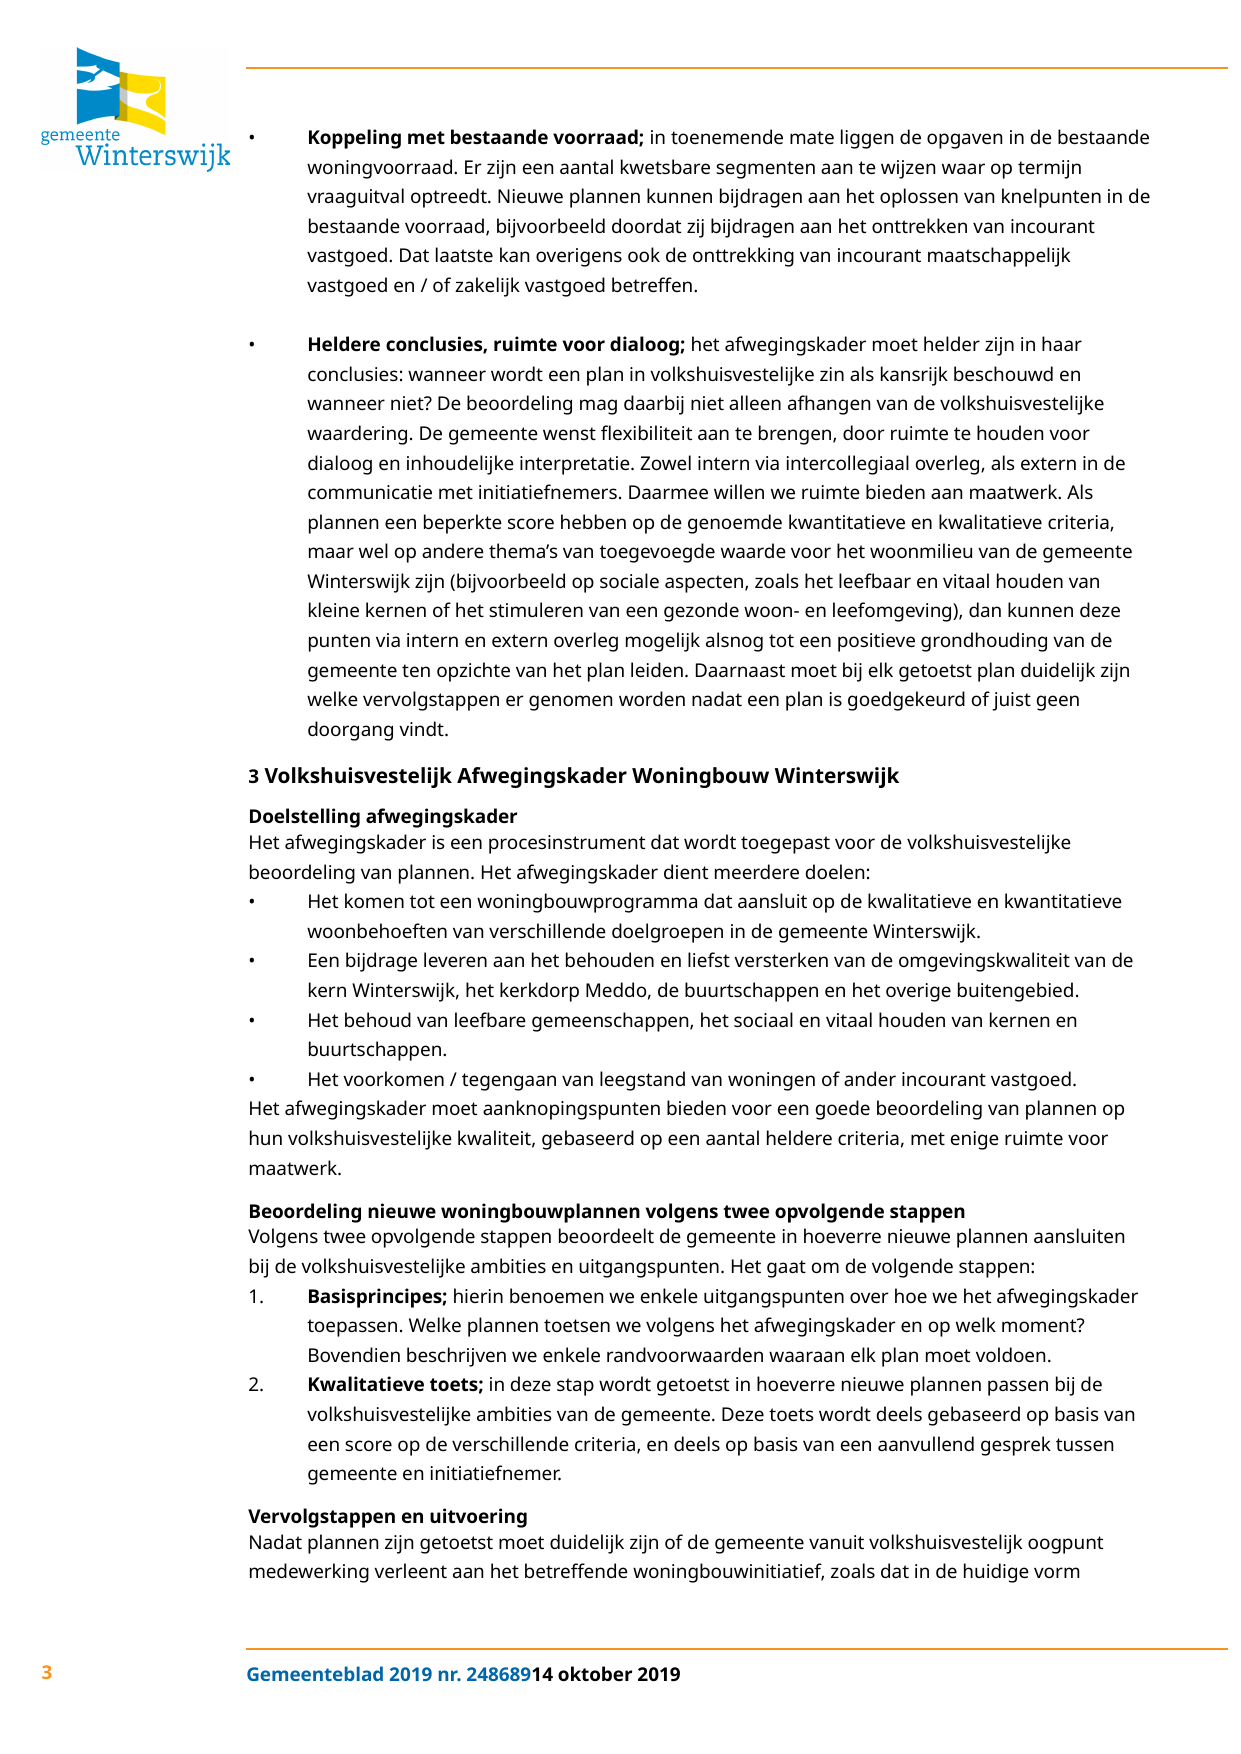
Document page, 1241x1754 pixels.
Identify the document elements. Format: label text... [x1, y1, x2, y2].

list Het behoud van leefbare gemeenschappen, het sociaal en vitaal houden van kernen en buurtschappen. [248, 1007, 1152, 1062]
list Heldere conclusies, ruimte voor dialoog; het afwegingskader moet helder zijn in haar conclusies: wanneer wordt een plan in volkshuisvestelijke zin als kansrijk beschouwd en wanneer niet? De beoordeling mag daarbij niet alleen afhangen van de volkshuisvestelijke waardering. De gemeente wenst flexibiliteit aan te brengen, door ruimte te houden voor dialoog en inhoudelijke interpretatie. Zowel intern via intercollegiaal overleg, als extern in de communicatie met initiatiefnemers. Daarmee willen we ruimte bieden aan maatwerk. Als plannen een beperkte score hebben op de genoemde kwantitatieve en kwalitatieve criteria, maar wel op andere thema’s van toegevoegde waarde voor het woonmilieu van de gemeente Winterswijk zijn (bijvoorbeeld op sociale aspecten, zoals het leefbaar en vitaal houden van kleine kernen of het stimuleren van een gezonde woon- en leefomgeving), dan kunnen deze punten via intern en extern overleg mogelijk alsnog tot een positieve grondhouding van de gemeente ten opzichte van het plan leiden. Daarnaast moet bij elk getoetst plan duidelijk zijn welke vervolgstappen er genomen worden nadat een plan is goedgekeurd of juist geen doorgang vindt. [248, 331, 1152, 742]
picture [225, 153, 231, 162]
text Doelstelling afwegingskader [248, 804, 1152, 829]
picture [41, 47, 231, 172]
text Nadat plannen zijn getoetst moet duidelijk zijn of de gemeente vanuit volkshuisvestelijk oogpunt medewerking verleent aan het betreffende woningbouwinitiatief, zoals dat in de huidige vorm [248, 1529, 1152, 1584]
list Koppeling met bestaande voorraad; in toenemende mate liggen de opgaven in de bestaande woningvoorraad. Er zijn een aantal kwetsbare segmenten aan te wijzen waar op termijn vraaguitval optreedt. Nieuwe plannen kunnen bijdragen aan het oplossen van knelpunten in de bestaande voorraad, bijvoorbeeld doordat zij bijdragen aan het onttrekken van incourant vastgoed. Dat laatste kan overigens ook de onttrekking van incourant maatschappelijk vastgoed en / of zakelijk vastgoed betreffen. [248, 124, 1152, 298]
text 3 Volkshuisvestelijk Afwegingskader Woningbouw Winterswijk [248, 762, 1152, 790]
text Beoordeling nieuwe woningbouwplannen volgens twee opvolgende stappen [248, 1198, 1152, 1224]
list Een bijdrage leveren aan het behouden en liefst versterken van de omgevingskwaliteit van de kern Winterswijk, het kerkdorp Meddo, de buurtschappen en het overige buitengebied. [248, 948, 1152, 1003]
text Volgens twee opvolgende stappen beoordeelt de gemeente in hoeverre nieuwe plannen aansluiten bij de volkshuisvestelijke ambities en uitgangspunten. Het gaat om de volgende stappen: [248, 1224, 1152, 1279]
list Kwalitatieve toets; in deze stap wordt getoetst in hoeverre nieuwe plannen passen bij de volkshuisvestelijke ambities van de gemeente. Deze toets wordt deels gebaseerd op basis van een score op de verschillende criteria, en deels op basis van een aanvullend gesprek tussen gemeente en initiatiefnemer. [248, 1372, 1152, 1486]
text Vervolgstappen en uitvoering [248, 1503, 1152, 1529]
text Het afwegingskader is een procesinstrument dat wordt toegepast voor de volkshuisvestelijke beoordeling van plannen. Het afwegingskader dient meerdere doelen: [248, 829, 1152, 885]
list Basisprincipes; hierin benoemen we enkele uitgangspunten over hoe we het afwegingskader toepassen. Welke plannen toetsen we volgens het afwegingskader en op welk moment? Bovendien beschrijven we enkele randvoorwaarden waaraan elk plan moet voldoen. [248, 1283, 1152, 1368]
text Het afwegingskader moet aanknopingspunten bieden voor een goede beoordeling van plannen op hun volkshuisvestelijke kwaliteit, gebaseerd op een aantal heldere criteria, met enige ruimte voor maatwerk. [248, 1096, 1152, 1181]
list Het voorkomen / tegengaan van leegstand van woningen of ander incourant vastgoed. [248, 1066, 1152, 1092]
list Het komen tot een woningbouwprogramma dat aansluit op de kwalitatieve en kwantitatieve woonbehoeften van verschillende doelgroepen in de gemeente Winterswijk. [248, 888, 1152, 944]
